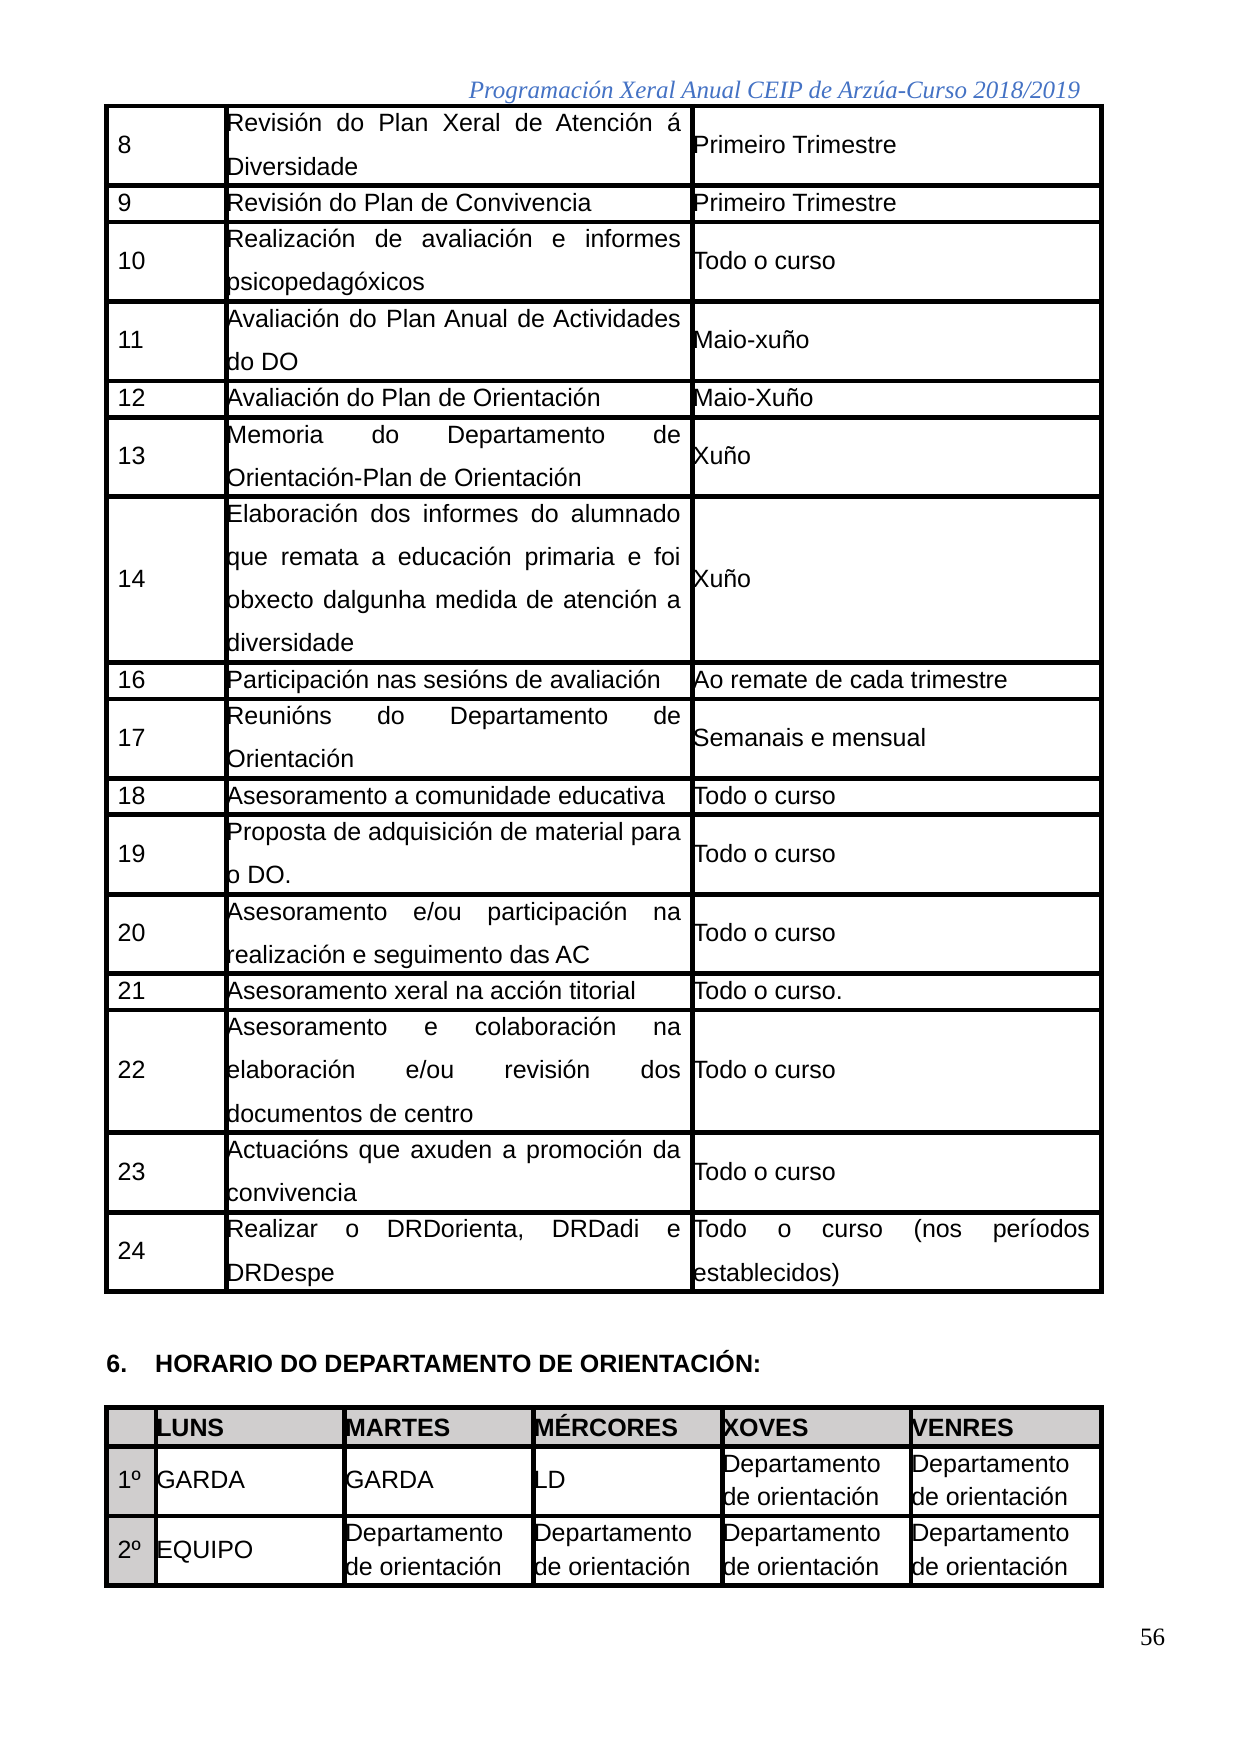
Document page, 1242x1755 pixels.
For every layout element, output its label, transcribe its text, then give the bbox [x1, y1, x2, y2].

table_cell Memoria do Departamento de Orientación-Plan de Orientación [229, 420, 690, 494]
table_cell Revisión do Plan de Convivencia [229, 188, 690, 219]
table_cell Participación nas sesións de avaliación [229, 665, 690, 696]
table_cell GARDA [347, 1449, 531, 1514]
table_cell 11 [109, 304, 224, 378]
table_cell Realizar o DRDorienta, DRDadi e DRDespe [229, 1215, 690, 1289]
table_cell Xuño [695, 499, 1099, 660]
table_cell Todo o curso [695, 781, 1099, 812]
table_cell 2º [109, 1518, 154, 1583]
table_cell Maio-Xuño [695, 383, 1099, 415]
table_cell Departamento de orientación [913, 1449, 1099, 1514]
table_cell 17 [109, 701, 224, 776]
table_cell Primeiro Trimestre [695, 188, 1099, 219]
table_cell 14 [109, 499, 224, 660]
table_cell Reunións do Departamento de Orientación [229, 701, 690, 776]
table_header XOVES [725, 1410, 909, 1444]
table_cell Todo o curso (nos períodos establecidos) [695, 1215, 1099, 1289]
table_cell 23 [109, 1135, 224, 1210]
table_cell 18 [109, 781, 224, 812]
table_cell Departamento de orientación [725, 1518, 909, 1583]
table_cell 9 [109, 188, 224, 219]
table_cell Revisión do Plan Xeral de Atención á Diversidade [229, 108, 690, 183]
table_cell Todo o curso [695, 897, 1099, 971]
table_cell Todo o curso [695, 817, 1099, 892]
table_header MARTES [347, 1410, 531, 1444]
table_cell Todo o curso [695, 224, 1099, 299]
table_header LUNS [158, 1410, 342, 1444]
table_cell 21 [109, 976, 224, 1008]
table_header [109, 1410, 154, 1444]
table_cell Elaboración dos informes do alumnado que remata a educación primaria e foi obxecto dalgunha medida de atención a diversidade [229, 499, 690, 660]
table_cell 8 [109, 108, 224, 183]
table_cell Todo o curso [695, 1135, 1099, 1210]
table_cell Departamento de orientación [536, 1518, 720, 1583]
table_cell Departamento de orientación [347, 1518, 531, 1583]
table_cell 19 [109, 817, 224, 892]
table_cell Departamento de orientación [725, 1449, 909, 1514]
table_header MÉRCORES [536, 1410, 720, 1444]
table_cell Avaliación do Plan de Orientación [229, 383, 690, 415]
table_cell LD [536, 1449, 720, 1514]
table_cell 16 [109, 665, 224, 696]
table_cell Semanais e mensual [695, 701, 1099, 776]
table_cell Asesoramento e colaboración na elaboración e/ou revisión dos documentos de centro [229, 1012, 690, 1130]
table_cell Primeiro Trimestre [695, 108, 1099, 183]
table_cell Asesoramento a comunidade educativa [229, 781, 690, 812]
text 6. HORARIO DO DEPARTAMENTO DE ORIENTACIÓN: [106, 1349, 1164, 1378]
table_cell Asesoramento xeral na acción titorial [229, 976, 690, 1008]
table_cell GARDA [158, 1449, 342, 1514]
table_cell Todo o curso [695, 1012, 1099, 1130]
table_cell 10 [109, 224, 224, 299]
table_cell Ao remate de cada trimestre [695, 665, 1099, 696]
table_cell 13 [109, 420, 224, 494]
table_cell Xuño [695, 420, 1099, 494]
table_cell Realización de avaliación e informes psicopedagóxicos [229, 224, 690, 299]
table_cell Avaliación do Plan Anual de Actividades do DO [229, 304, 690, 378]
table_cell 20 [109, 897, 224, 971]
table_header VENRES [913, 1410, 1099, 1444]
table_cell EQUIPO [158, 1518, 342, 1583]
table_cell Proposta de adquisición de material para o DO. [229, 817, 690, 892]
table_cell Departamento de orientación [913, 1518, 1099, 1583]
table_cell 12 [109, 383, 224, 415]
table_cell Asesoramento e/ou participación na realización e seguimento das AC [229, 897, 690, 971]
table_cell 24 [109, 1215, 224, 1289]
table_cell Maio-xuño [695, 304, 1099, 378]
table_cell Todo o curso. [695, 976, 1099, 1008]
table_cell Actuacións que axuden a promoción da convivencia [229, 1135, 690, 1210]
table_cell 1º [109, 1449, 154, 1514]
table_cell 22 [109, 1012, 224, 1130]
